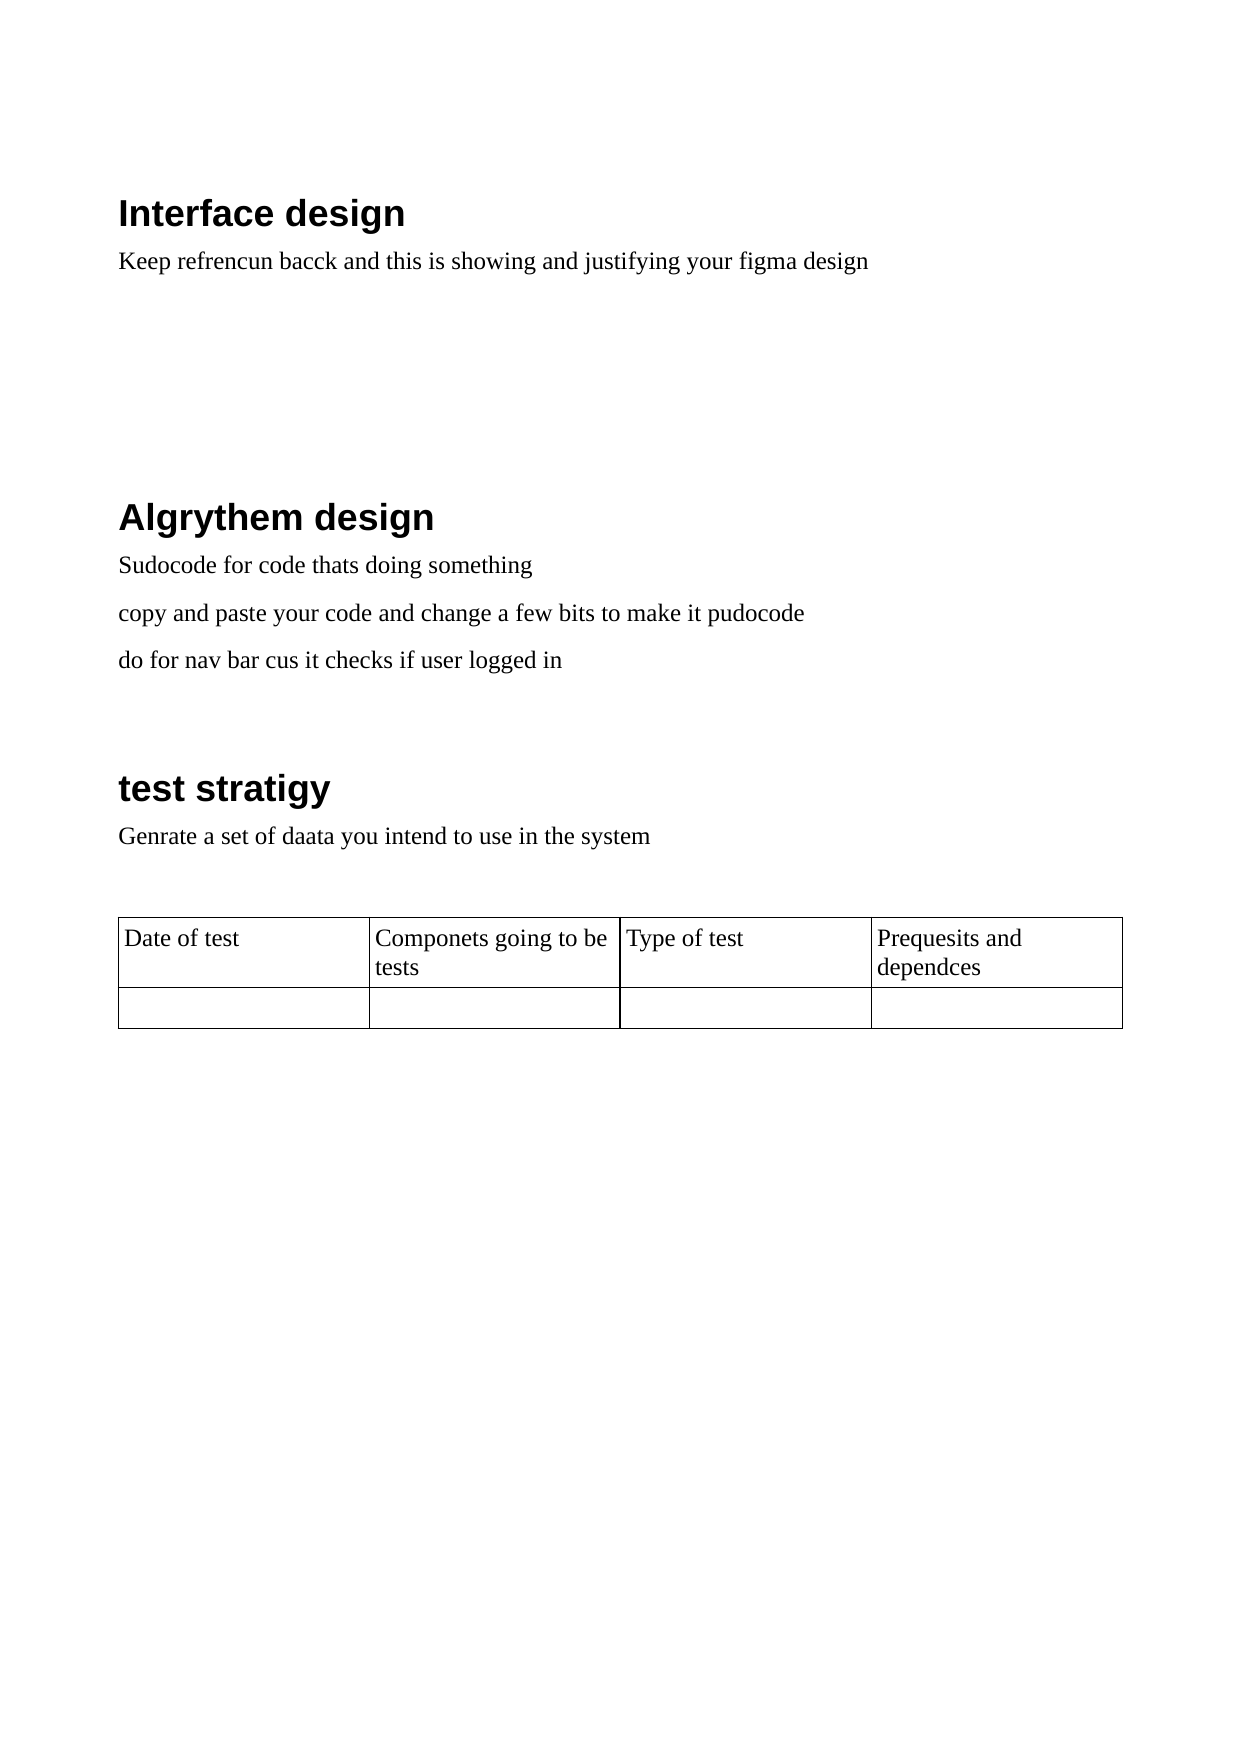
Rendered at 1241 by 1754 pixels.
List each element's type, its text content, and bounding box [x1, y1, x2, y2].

table_cell [872, 988, 1122, 1028]
text Sudocode for code thats doing something [118, 550, 1122, 579]
table_cell [621, 988, 871, 1028]
table_header Componets going to be tests [370, 918, 619, 987]
subtitle Interface design [118, 191, 1122, 234]
table_header Prequesits and dependces [872, 918, 1122, 987]
table_cell [119, 988, 369, 1028]
subtitle test stratigy [118, 766, 1122, 809]
text Genrate a set of daata you intend to use in the system [118, 821, 1122, 850]
table_header Date of test [119, 918, 369, 987]
subtitle Algrythem design [118, 495, 1122, 538]
text do for nav bar cus it checks if user logged in [118, 646, 1122, 674]
text Keep refrencun bacck and this is showing and justifying your figma design [118, 246, 1122, 275]
table_cell [370, 988, 619, 1028]
table_header Type of test [621, 918, 871, 987]
text copy and paste your code and change a few bits to make it pudocode [118, 598, 1122, 627]
